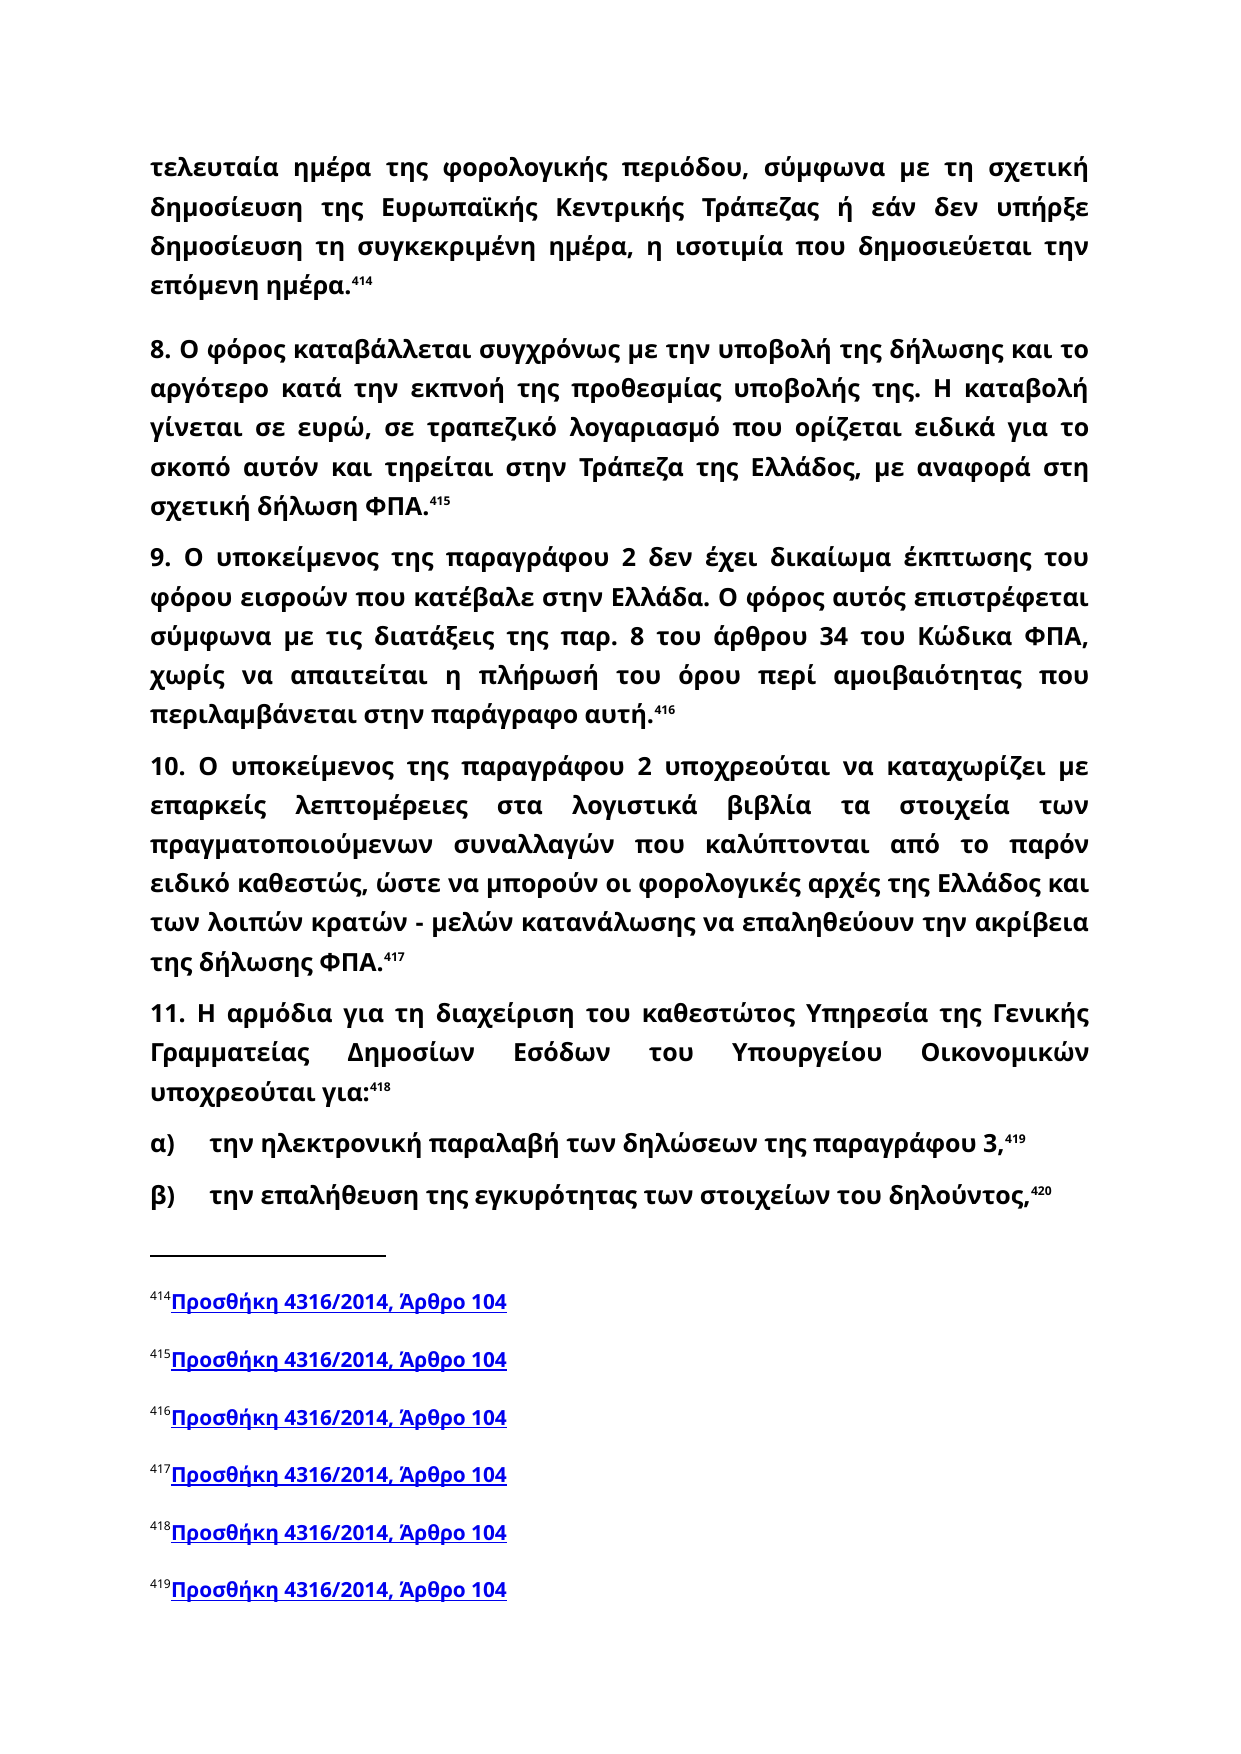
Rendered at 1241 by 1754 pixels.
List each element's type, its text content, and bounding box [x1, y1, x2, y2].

text 9. Ο υποκείμενος της παραγράφου 2 δεν έχει δικαίωμα έκπτωσης του φόρου εισροών που κατέβαλε στην Ελλάδα. Ο φόρος αυτός επιστρέφεται σύμφωνα με τις διατάξεις της παρ. 8 του άρθρου 34 του Κώδικα ΦΠΑ, χωρίς να απαιτείται η πλήρωσή του όρου περί αμοιβαιότητας που περιλαμβάνεται στην παράγραφο αυτή. [150, 540, 1090, 731]
text Προσθήκη 4316/2014, Άρθρο 104 [150, 1460, 1090, 1489]
text Προσθήκη 4316/2014, Άρθρο 104 [150, 1403, 1090, 1431]
text τελευταία ημέρα της φορολογικής περιόδου, σύμφωνα με τη σχετική δημοσίευση της Ευρωπαϊκής Κεντρικής Τράπεζας ή εάν δεν υπήρξε δημοσίευση τη συγκεκριμένη ημέρα, η ισοτιμία που δημοσιεύεται την επόμενη ημέρα. [150, 150, 1090, 302]
text Προσθήκη 4316/2014, Άρθρο 104 [150, 1518, 1090, 1546]
text Προσθήκη 4316/2014, Άρθρο 104 [150, 1345, 1090, 1373]
text 10. Ο υποκείμενος της παραγράφου 2 υποχρεούται να καταχωρίζει με επαρκείς λεπτομέρειες στα λογιστικά βιβλία τα στοιχεία των πραγματοποιούμενων συναλλαγών που καλύπτονται από το παρόν ειδικό καθεστώς, ώστε να μπορούν οι φορολογικές αρχές της Ελλάδος και των λοιπών κρατών - μελών κατανάλωσης να επαληθεύουν την ακρίβεια της δήλωσης ΦΠΑ. [150, 748, 1090, 978]
text 11. Η αρμόδια για τη διαχείριση του καθεστώτος Υπηρεσία της Γενικής Γραμματείας Δημοσίων Εσόδων του Υπουργείου Οικονομικών υποχρεούται για: [150, 996, 1090, 1108]
text 8. Ο φόρος καταβάλλεται συγχρόνως με την υποβολή της δήλωσης και το αργότερο κατά την εκπνοή της προθεσμίας υποβολής της. Η καταβολή γίνεται σε ευρώ, σε τραπεζικό λογαριασμό που ορίζεται ειδικά για το σκοπό αυτόν και τηρείται στην Τράπεζα της Ελλάδος, με αναφορά στη σχετική δήλωση ΦΠΑ. [150, 332, 1090, 522]
list α) την ηλεκτρονική παραλαβή των δηλώσεων της παραγράφου 3, [150, 1126, 1090, 1160]
list β) την επαλήθευση της εγκυρότητας των στοιχείων του δηλούντος, [150, 1177, 1090, 1212]
text Προσθήκη 4316/2014, Άρθρο 104 [150, 1287, 1090, 1316]
text Προσθήκη 4316/2014, Άρθρο 104 [150, 1576, 1090, 1604]
